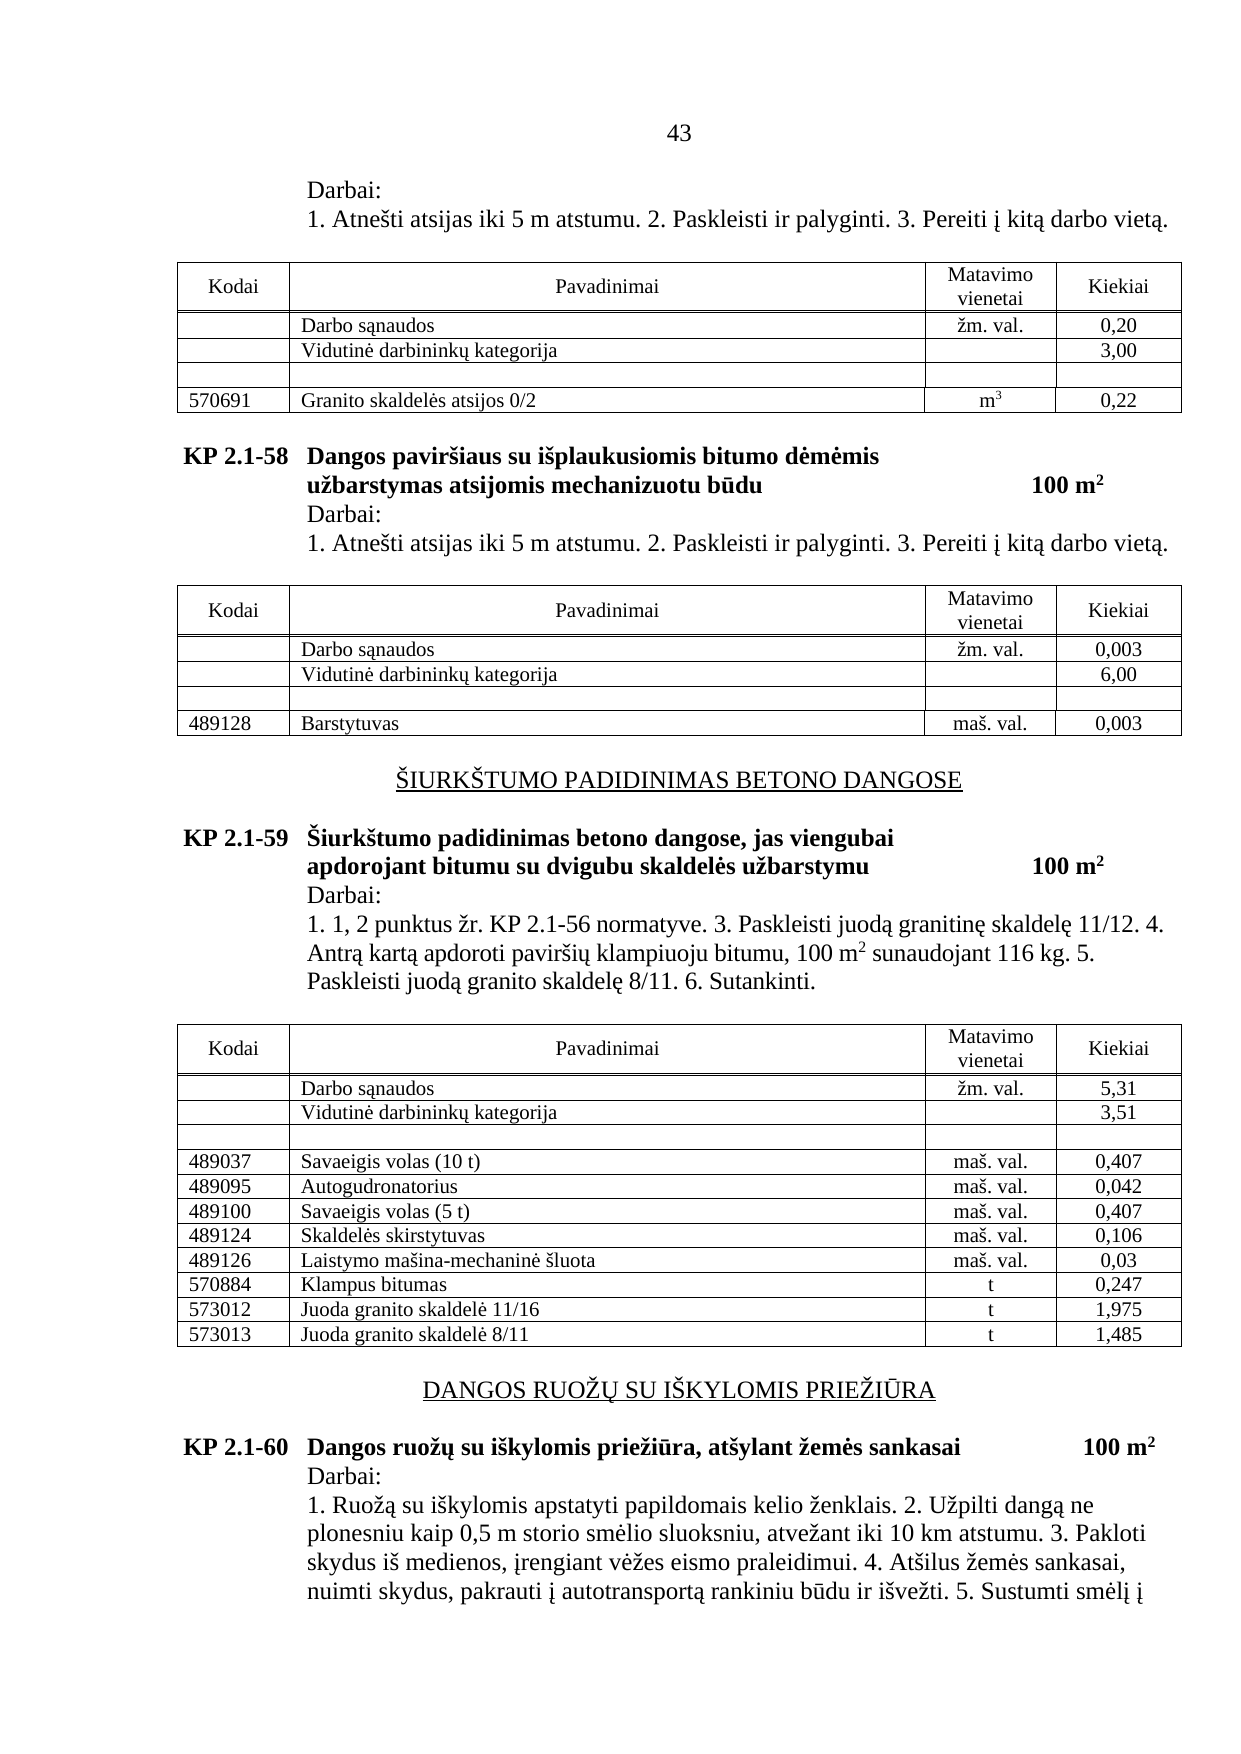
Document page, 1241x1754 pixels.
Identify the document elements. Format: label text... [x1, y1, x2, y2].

table_cell 0,20 [1057, 313, 1181, 337]
table_header Dangos ruožų su iškylomis priežiūra, atšylant žemės sankasai [301, 1432, 1077, 1461]
table_cell 573012 [178, 1298, 289, 1321]
table_cell [926, 687, 1056, 710]
table_cell 570691 [178, 388, 289, 412]
table_cell 5,31 [1057, 1076, 1181, 1100]
table_cell žm. val. [926, 1076, 1056, 1100]
table_cell 0,22 [1056, 388, 1181, 412]
table_header Dangos paviršiaus su išplaukusiomis bitumo dėmėmis užbarstymas atsijomis mechanizuotu būdu [301, 441, 1025, 499]
table_cell [178, 1076, 289, 1100]
table_cell 0,247 [1057, 1273, 1181, 1296]
table_cell [178, 637, 289, 661]
table_cell 0,003 [1057, 637, 1181, 661]
table_cell [177, 880, 301, 995]
table_cell žm. val. [926, 637, 1056, 661]
table_cell 0,03 [1057, 1248, 1181, 1272]
table_cell [1057, 1125, 1181, 1149]
table_header Matavimo vienetai [926, 1025, 1056, 1072]
table_cell 0,407 [1057, 1150, 1181, 1173]
table_header Matavimo vienetai [926, 263, 1056, 310]
table_cell Savaeigis volas (10 t) [290, 1150, 925, 1173]
table_cell 1,975 [1057, 1298, 1181, 1321]
table_cell [177, 175, 301, 233]
table_cell [178, 339, 289, 362]
table_cell maš. val. [926, 1248, 1056, 1272]
table_cell [178, 1125, 289, 1149]
table_cell 3,00 [1057, 339, 1181, 362]
table_cell Vidutinė darbininkų kategorija [290, 662, 925, 686]
table_cell 489037 [178, 1150, 289, 1173]
table_cell 573013 [178, 1322, 289, 1346]
table_cell Darbai: 1. Ruožą su iškylomis apstatyti papildomais kelio ženklais. 2. Užpilti dangą ne plonesniu kaip 0,5 m storio smėlio sluoksniu, atvežant iki 10 km atstumu. 3. Pakloti skydus iš medienos, įrengiant vėžes eismo praleidimui. 4. Atšilus žemės sankasai, nuimti skydus, pakrauti į autotransportą rankiniu būdu ir išvežti. 5. Sustumti smėlį į [301, 1461, 1181, 1605]
table_cell Darbo sąnaudos [290, 637, 925, 661]
table_cell [926, 339, 1056, 362]
table_cell [290, 687, 925, 710]
table_cell [290, 363, 925, 387]
table_cell t [926, 1322, 1056, 1346]
table_cell [926, 1101, 1056, 1124]
table_cell Juoda granito skaldelė 11/16 [290, 1298, 925, 1321]
table_cell 0,042 [1057, 1175, 1181, 1198]
table_cell 1,485 [1057, 1322, 1181, 1346]
table_cell maš. val. [926, 1150, 1056, 1173]
table_cell [178, 313, 289, 337]
table_cell Klampus bitumas [290, 1273, 925, 1296]
table_cell [926, 363, 1056, 387]
table_header Kiekiai [1057, 586, 1181, 634]
table_cell [178, 687, 289, 710]
text DANGOS RUOŽŲ SU IŠKYLOMIS PRIEŽIŪRA [177, 1375, 1181, 1403]
table_header Šiurkštumo padidinimas betono dangose, jas viengubai apdorojant bitumu su dvigubu skaldelės užbarstymu [301, 823, 1026, 880]
table_cell Autogudronatorius [290, 1175, 925, 1198]
table_header Pavadinimai [290, 263, 925, 310]
table_cell [178, 662, 289, 686]
table_header Kiekiai [1057, 1025, 1181, 1072]
table_cell 489095 [178, 1175, 289, 1198]
table_cell Darbai: 1. 1, 2 punktus žr. KP 2.1-56 normatyve. 3. Paskleisti juodą granitinę skaldelę 11/12. 4. Antrą kartą apdoroti paviršių klampiuoju bitumu, 100 m2 sunaudojant 116 kg. 5. Paskleisti juodą granito skaldelę 8/11. 6. Sutankinti. [301, 880, 1181, 995]
table_header Kiekiai [1057, 263, 1181, 310]
table_cell Darbai: 1. Atnešti atsijas iki 5 m atstumu. 2. Paskleisti ir palyginti. 3. Pereiti į kitą darbo vietą. [301, 499, 1181, 556]
table_header KP 2.1-60 [177, 1432, 301, 1461]
table_cell maš. val. [926, 1224, 1056, 1247]
table_cell maš. val. [926, 1175, 1056, 1198]
table_cell [177, 499, 301, 556]
table_cell [926, 1125, 1056, 1149]
table_cell Juoda granito skaldelė 8/11 [290, 1322, 925, 1346]
table_cell maš. val. [925, 711, 1055, 735]
table_cell 0,407 [1057, 1199, 1181, 1223]
table_cell Darbo sąnaudos [290, 313, 925, 337]
text ŠIURKŠTUMO PADIDINIMAS BETONO DANGOSE [177, 765, 1181, 794]
table_cell m3 [925, 388, 1055, 412]
table_cell [1057, 363, 1181, 387]
table_cell 6,00 [1057, 662, 1181, 686]
table_cell t [926, 1298, 1056, 1321]
table_header Kodai [178, 1025, 289, 1072]
table_cell Darbo sąnaudos [290, 1076, 925, 1100]
table_cell Barstytuvas [290, 711, 924, 735]
table_cell [290, 1125, 925, 1149]
table_cell Vidutinė darbininkų kategorija [290, 1101, 925, 1124]
table_cell [178, 1101, 289, 1124]
table_cell Skaldelės skirstytuvas [290, 1224, 925, 1247]
table_cell 489100 [178, 1199, 289, 1223]
table_cell 489124 [178, 1224, 289, 1247]
table_header 100 m2 [1025, 441, 1181, 499]
table_cell 489128 [178, 711, 289, 735]
table_cell [926, 662, 1056, 686]
table_cell 3,51 [1057, 1101, 1181, 1124]
table_header 100 m2 [1077, 1432, 1181, 1461]
table_cell [178, 363, 289, 387]
table_cell Darbai: 1. Atnešti atsijas iki 5 m atstumu. 2. Paskleisti ir palyginti. 3. Pereiti į kitą darbo vietą. [301, 175, 1181, 233]
table_cell Granito skaldelės atsijos 0/2 [290, 388, 924, 412]
table_cell 0,003 [1056, 711, 1181, 735]
table_header Kodai [178, 586, 289, 634]
table_cell žm. val. [926, 313, 1056, 337]
table_cell [1057, 687, 1181, 710]
table_header Pavadinimai [290, 1025, 925, 1072]
table_header KP 2.1-58 [177, 441, 301, 499]
table_header KP 2.1-59 [177, 823, 301, 880]
table_header 100 m2 [1026, 823, 1181, 880]
table_cell Vidutinė darbininkų kategorija [290, 339, 925, 362]
table_cell 489126 [178, 1248, 289, 1272]
table_cell Laistymo mašina-mechaninė šluota [290, 1248, 925, 1272]
table_header Pavadinimai [290, 586, 925, 634]
table_header Kodai [178, 263, 289, 310]
table_cell [177, 1461, 301, 1605]
table_cell t [926, 1273, 1056, 1296]
table_header Matavimo vienetai [926, 586, 1056, 634]
table_cell 0,106 [1057, 1224, 1181, 1247]
table_cell Savaeigis volas (5 t) [290, 1199, 925, 1223]
table_cell maš. val. [926, 1199, 1056, 1223]
table_cell 570884 [178, 1273, 289, 1296]
